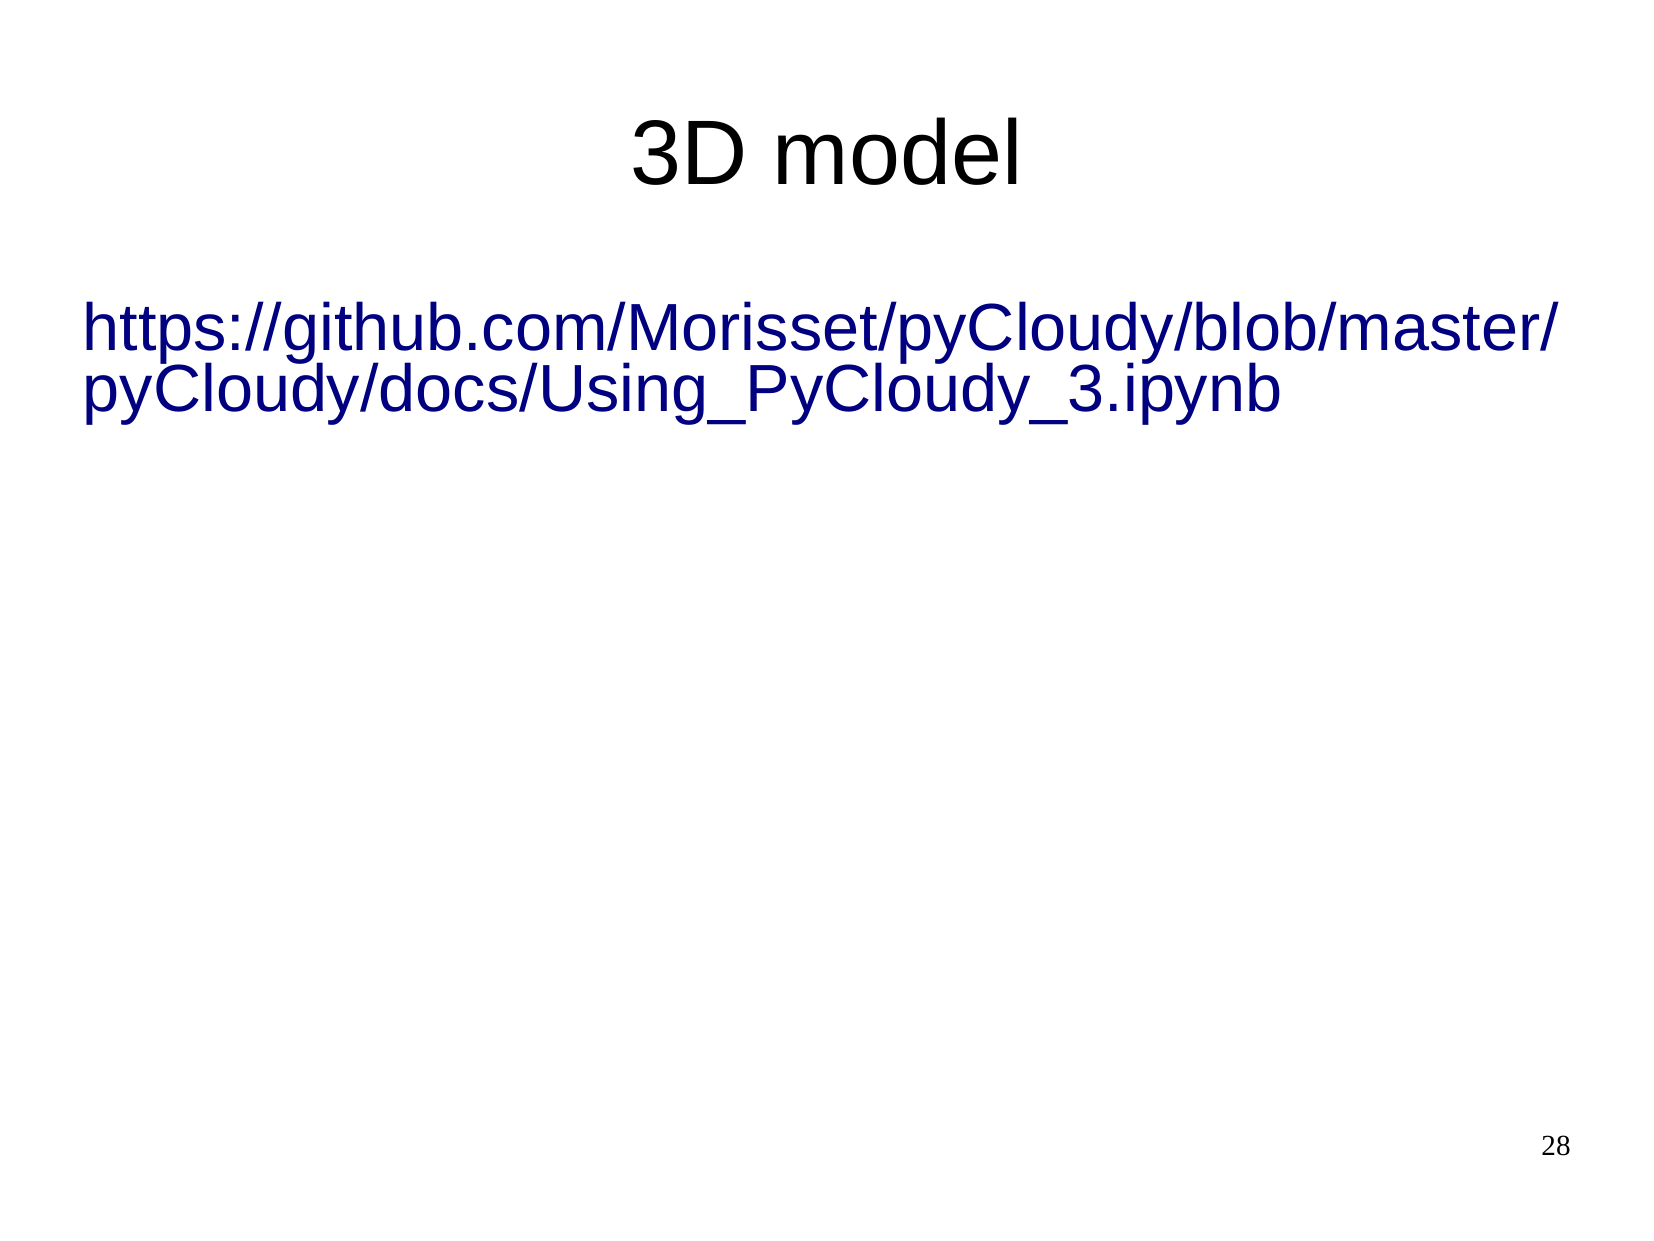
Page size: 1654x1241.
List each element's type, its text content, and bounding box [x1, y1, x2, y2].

list https://github.com/Morisset/pyCloudy/blob/master/pyCloudy/docs/Using_PyCloudy_3.ipynb [82, 290, 1571, 1010]
title 3D model [82, 49, 1571, 257]
